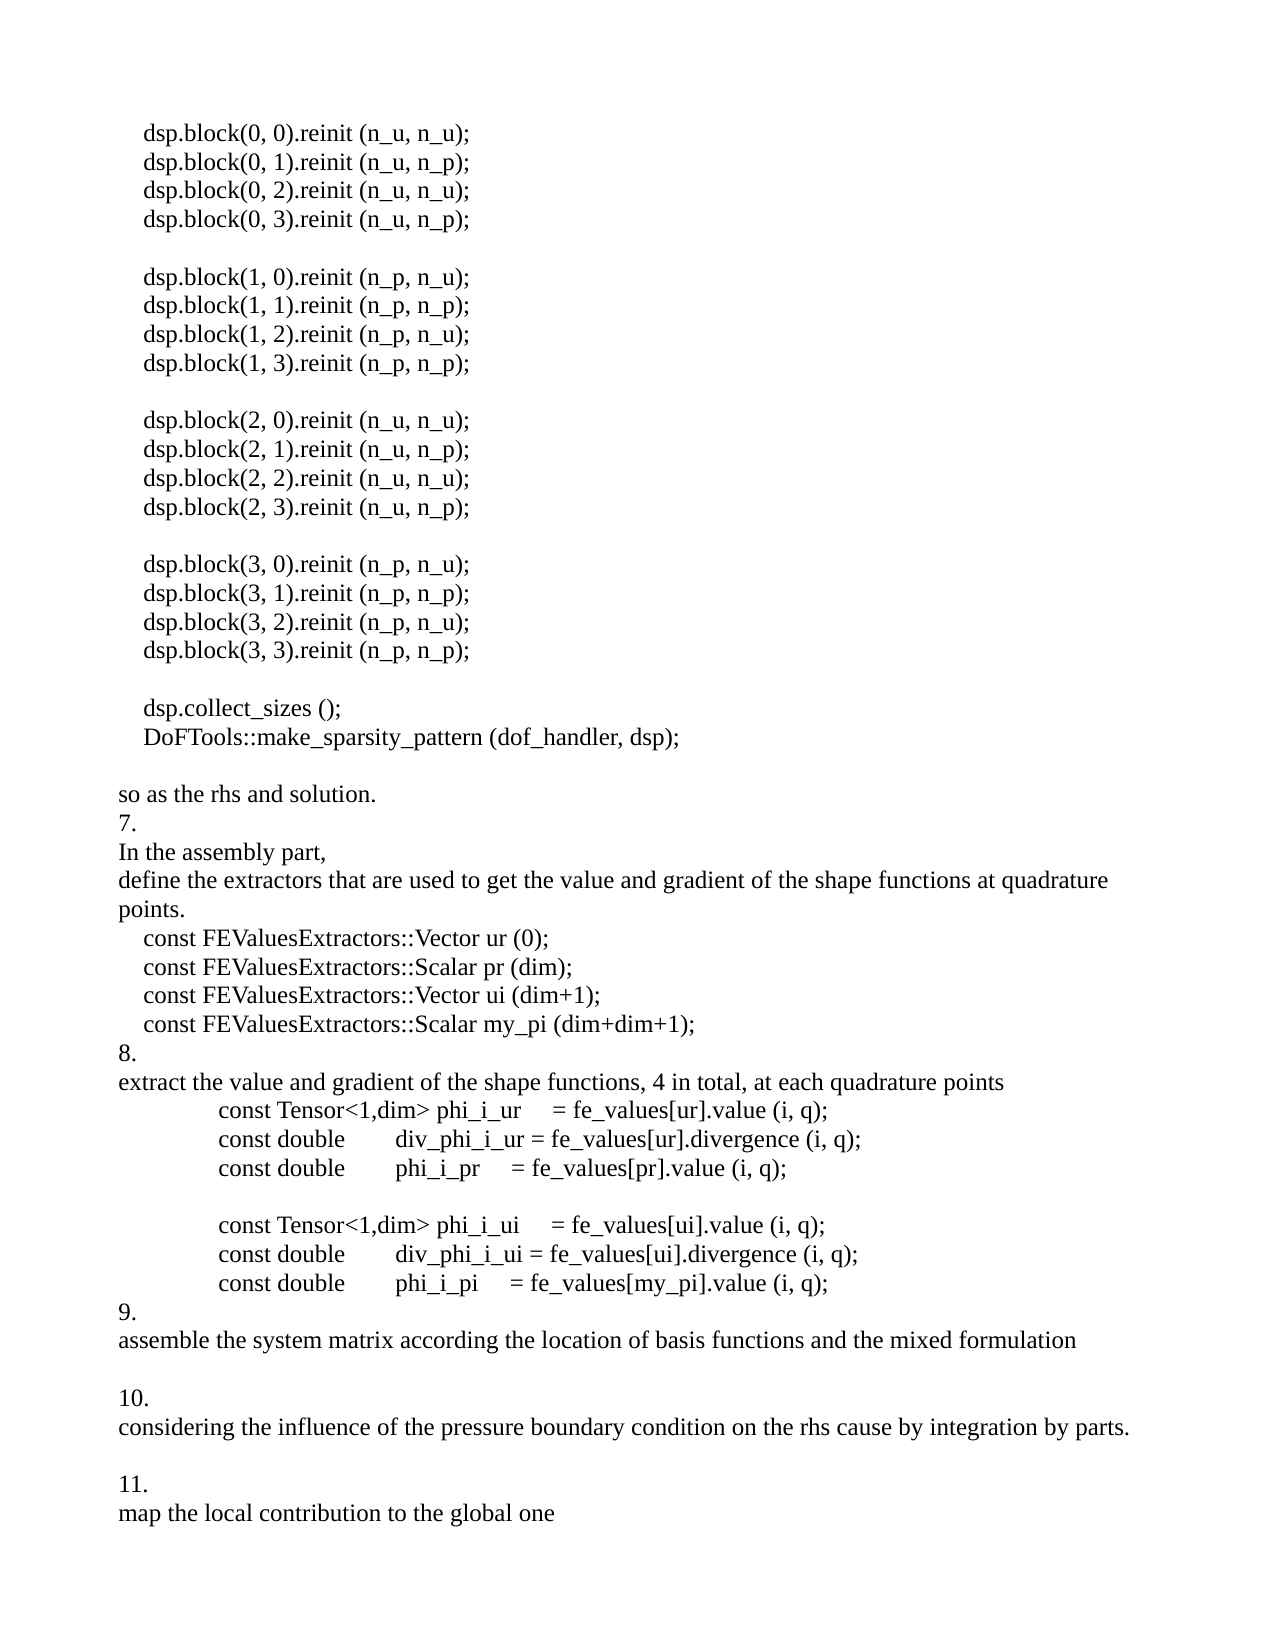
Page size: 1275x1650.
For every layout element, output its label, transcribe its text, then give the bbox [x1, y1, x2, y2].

text dsp.block(1, 0).reinit (n_p, n_u); [118, 262, 1157, 291]
text dsp.block(3, 0).reinit (n_p, n_u); [118, 549, 1157, 578]
text 9. [118, 1297, 1157, 1326]
text const double phi_i_pi = fe_values[my_pi].value (i, q); [118, 1268, 1157, 1297]
text dsp.collect_sizes (); [118, 693, 1157, 722]
text dsp.block(0, 3).reinit (n_u, n_p); [118, 204, 1157, 233]
text dsp.block(2, 0).reinit (n_u, n_u); [118, 406, 1157, 434]
text const double phi_i_pr = fe_values[pr].value (i, q); [118, 1153, 1157, 1182]
text 7. [118, 808, 1157, 837]
text dsp.block(0, 1).reinit (n_u, n_p); [118, 147, 1157, 176]
text dsp.block(1, 1).reinit (n_p, n_p); [118, 291, 1157, 319]
text so as the rhs and solution. [118, 779, 1157, 808]
text dsp.block(2, 1).reinit (n_u, n_p); [118, 434, 1157, 463]
text 8. [118, 1038, 1157, 1067]
text DoFTools::make_sparsity_pattern (dof_handler, dsp); [118, 722, 1157, 751]
text dsp.block(3, 3).reinit (n_p, n_p); [118, 636, 1157, 664]
text dsp.block(3, 2).reinit (n_p, n_u); [118, 607, 1157, 636]
text const FEValuesExtractors::Scalar pr (dim); [118, 952, 1157, 981]
text dsp.block(3, 1).reinit (n_p, n_p); [118, 578, 1157, 607]
text const FEValuesExtractors::Vector ui (dim+1); [118, 981, 1157, 1009]
text 11. [118, 1469, 1157, 1498]
text dsp.block(1, 2).reinit (n_p, n_u); [118, 319, 1157, 348]
text dsp.block(2, 3).reinit (n_u, n_p); [118, 492, 1157, 521]
text considering the influence of the pressure boundary condition on the rhs cause by integration by parts. [118, 1412, 1157, 1441]
text const FEValuesExtractors::Vector ur (0); [118, 923, 1157, 952]
text assemble the system matrix according the location of basis functions and the mixed formulation [118, 1326, 1157, 1354]
text extract the value and gradient of the shape functions, 4 in total, at each quadrature points [118, 1067, 1157, 1096]
text const FEValuesExtractors::Scalar my_pi (dim+dim+1); [118, 1009, 1157, 1038]
text const Tensor<1,dim> phi_i_ur = fe_values[ur].value (i, q); [118, 1096, 1157, 1124]
text const double div_phi_i_ur = fe_values[ur].divergence (i, q); [118, 1124, 1157, 1153]
text 10. [118, 1383, 1157, 1412]
text dsp.block(0, 2).reinit (n_u, n_u); [118, 176, 1157, 204]
text map the local contribution to the global one [118, 1498, 1157, 1527]
text define the extractors that are used to get the value and gradient of the shape functions at quadrature points. [118, 866, 1157, 923]
text dsp.block(1, 3).reinit (n_p, n_p); [118, 348, 1157, 377]
text In the assembly part, [118, 837, 1157, 866]
text const Tensor<1,dim> phi_i_ui = fe_values[ui].value (i, q); [118, 1211, 1157, 1239]
text const double div_phi_i_ui = fe_values[ui].divergence (i, q); [118, 1239, 1157, 1268]
text dsp.block(2, 2).reinit (n_u, n_u); [118, 463, 1157, 492]
text dsp.block(0, 0).reinit (n_u, n_u); [118, 118, 1157, 147]
